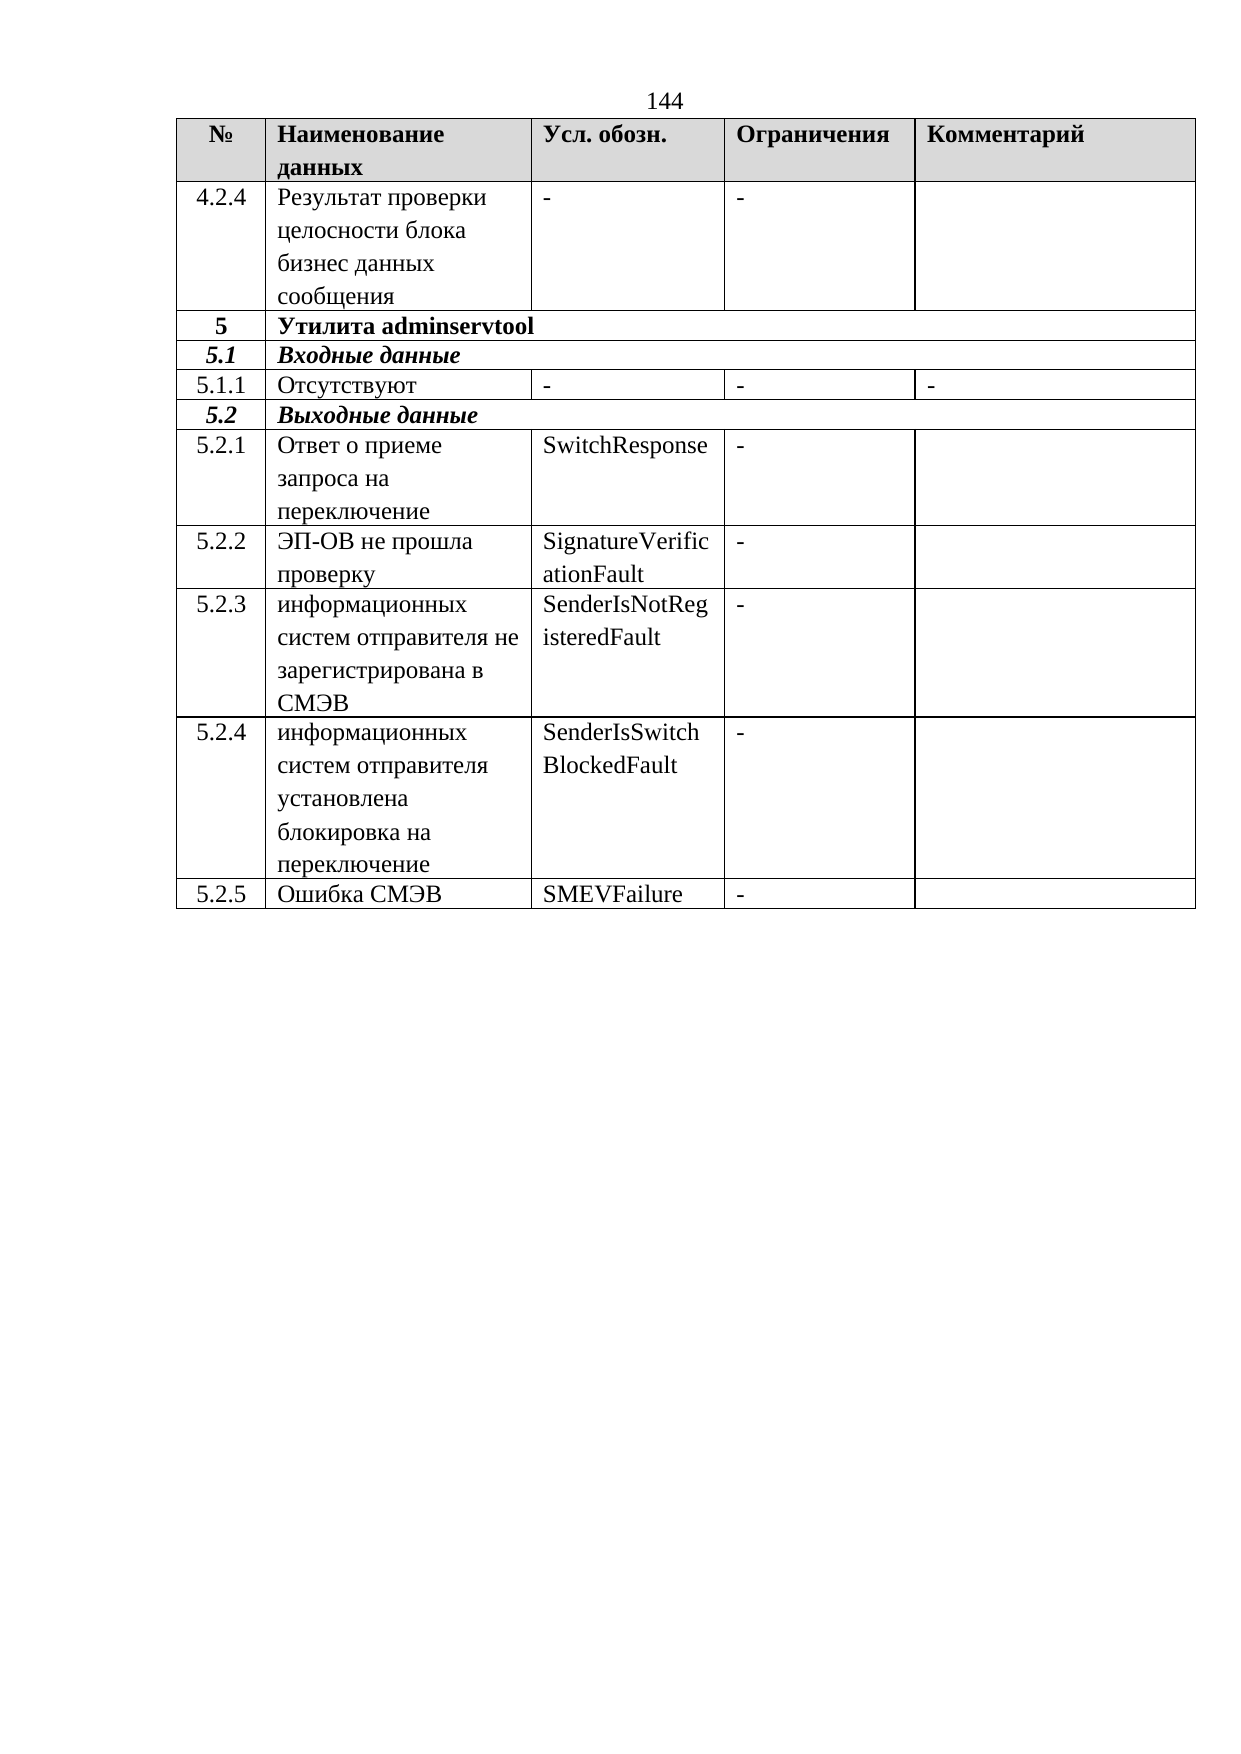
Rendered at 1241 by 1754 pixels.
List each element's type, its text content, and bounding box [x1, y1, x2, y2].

table_cell SMEVFailure [532, 879, 724, 908]
table_cell 5.2.5 [177, 879, 265, 908]
table_cell 5.2.3 [177, 589, 265, 716]
table_header Ограничения [725, 119, 914, 181]
table_cell Результат проверки целосности блока бизнес данных сообщения [266, 182, 531, 310]
table_cell - [725, 430, 914, 525]
table_cell 5.2 [177, 400, 265, 429]
table_cell 4.2.4 [177, 182, 265, 310]
table_cell - [532, 182, 724, 310]
table_header Наименование данных [266, 119, 531, 181]
table_cell - [725, 718, 914, 878]
table_header № [177, 119, 265, 181]
table_cell [916, 526, 1195, 588]
table_cell 5.1 [177, 341, 265, 369]
table_header Комментарий [916, 119, 1195, 181]
table_cell - [725, 879, 914, 908]
table_cell Отсутствуют [266, 370, 531, 399]
table_cell [916, 182, 1195, 310]
table_cell 5.2.1 [177, 430, 265, 525]
table_cell [916, 430, 1195, 525]
table_cell - [725, 182, 914, 310]
table_cell Входные данные [266, 341, 1195, 369]
table_cell информационных систем отправителя не зарегистрирована в СМЭВ [266, 589, 531, 716]
table_cell [916, 589, 1195, 716]
table_cell Ошибка СМЭВ [266, 879, 531, 908]
table_cell [916, 718, 1195, 878]
table_cell 5.2.4 [177, 718, 265, 878]
table_header Усл. обозн. [532, 119, 724, 181]
table_cell SignatureVerificationFault [532, 526, 724, 588]
table_cell SenderIsSwitchBlockedFault [532, 718, 724, 878]
table_cell 5 [177, 311, 265, 339]
table_cell SwitchResponse [532, 430, 724, 525]
table_cell [916, 879, 1195, 908]
table_cell Утилита adminservtool [266, 311, 1195, 339]
table_cell Выходные данные [266, 400, 1195, 429]
table_cell - [725, 589, 914, 716]
table_cell ЭП-ОВ не прошла проверку [266, 526, 531, 588]
table_cell - [725, 370, 914, 399]
table_cell Ответ о приеме запроса на переключение [266, 430, 531, 525]
table_cell 5.1.1 [177, 370, 265, 399]
table_cell информационных систем отправителя установлена блокировка на переключение [266, 718, 531, 878]
table_cell - [532, 370, 724, 399]
table_cell - [916, 370, 1195, 399]
table_cell - [725, 526, 914, 588]
table_cell 5.2.2 [177, 526, 265, 588]
table_cell SenderIsNotRegisteredFault [532, 589, 724, 716]
